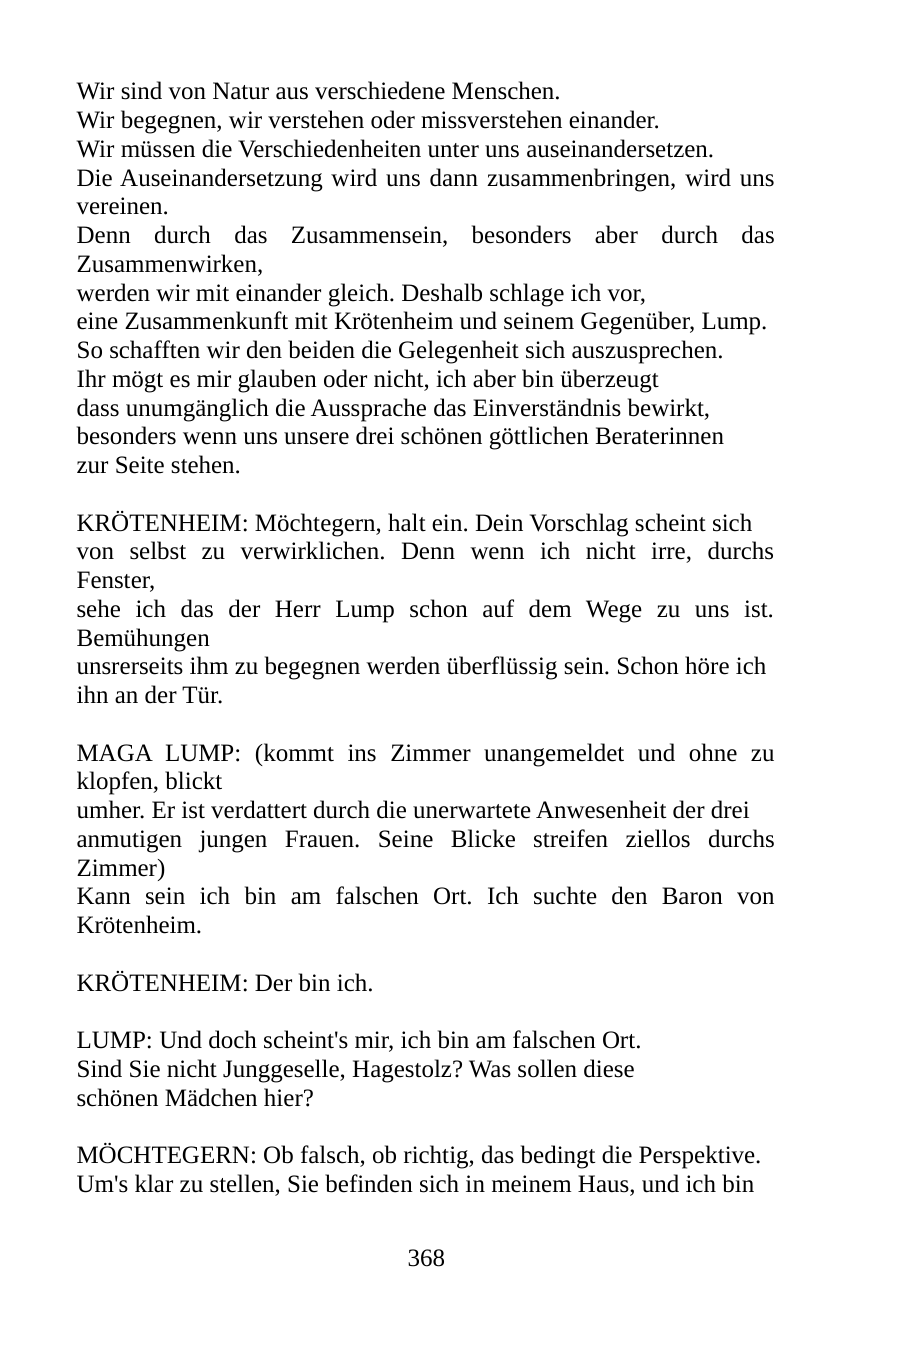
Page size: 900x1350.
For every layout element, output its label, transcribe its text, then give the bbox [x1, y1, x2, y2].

text So schafften wir den beiden die Gelegenheit sich auszusprechen. [76, 335, 776, 364]
text KRÖTENHEIM: Möchtegern, halt ein. Dein Vorschlag scheint sich [76, 508, 776, 536]
text Um's klar zu stellen, Sie befinden sich in meinem Haus, und ich bin [76, 1169, 776, 1198]
text Ihr mögt es mir glauben oder nicht, ich aber bin überzeugt [76, 364, 776, 393]
text Denn durch das Zusammensein, besonders aber durch das Zusammenwirken, [76, 220, 776, 278]
text umher. Er ist verdattert durch die unerwartete Anwesenheit der drei [76, 795, 776, 824]
text sehe ich das der Herr Lump schon auf dem Wege zu uns ist. Bemühungen [76, 594, 776, 651]
text MÖCHTEGERN: Ob falsch, ob richtig, das bedingt die Perspektive. [76, 1140, 776, 1169]
text schönen Mädchen hier? [76, 1083, 776, 1111]
text KRÖTENHEIM: Der bin ich. [76, 968, 776, 996]
text eine Zusammenkunft mit Krötenheim und seinem Gegenüber, Lump. [76, 306, 776, 335]
text unsrerseits ihm zu begegnen werden überflüssig sein. Schon höre ich [76, 651, 776, 680]
text LUMP: Und doch scheint's mir, ich bin am falschen Ort. [76, 1025, 776, 1054]
text Wir sind von Natur aus verschiedene Menschen. [76, 76, 776, 105]
text dass unumgänglich die Aussprache das Einverständnis bewirkt, [76, 393, 776, 421]
text besonders wenn uns unsere drei schönen göttlichen Beraterinnen [76, 421, 776, 450]
text zur Seite stehen. [76, 450, 776, 479]
text von selbst zu verwirklichen. Denn wenn ich nicht irre, durchs Fenster, [76, 536, 776, 594]
text Wir begegnen, wir verstehen oder missverstehen einander. [76, 105, 776, 134]
text MAGA LUMP: (kommt ins Zimmer unangemeldet und ohne zu klopfen, blickt [76, 738, 776, 795]
text Die Auseinandersetzung wird uns dann zusammenbringen, wird uns vereinen. [76, 163, 776, 220]
text ihn an der Tür. [76, 680, 776, 709]
text werden wir mit einander gleich. Deshalb schlage ich vor, [76, 278, 776, 306]
text Sind Sie nicht Junggeselle, Hagestolz? Was sollen diese [76, 1054, 776, 1083]
text Wir müssen die Verschiedenheiten unter uns auseinandersetzen. [76, 134, 776, 163]
text Kann sein ich bin am falschen Ort. Ich suchte den Baron von Krötenheim. [76, 881, 776, 939]
text anmutigen jungen Frauen. Seine Blicke streifen ziellos durchs Zimmer) [76, 824, 776, 881]
